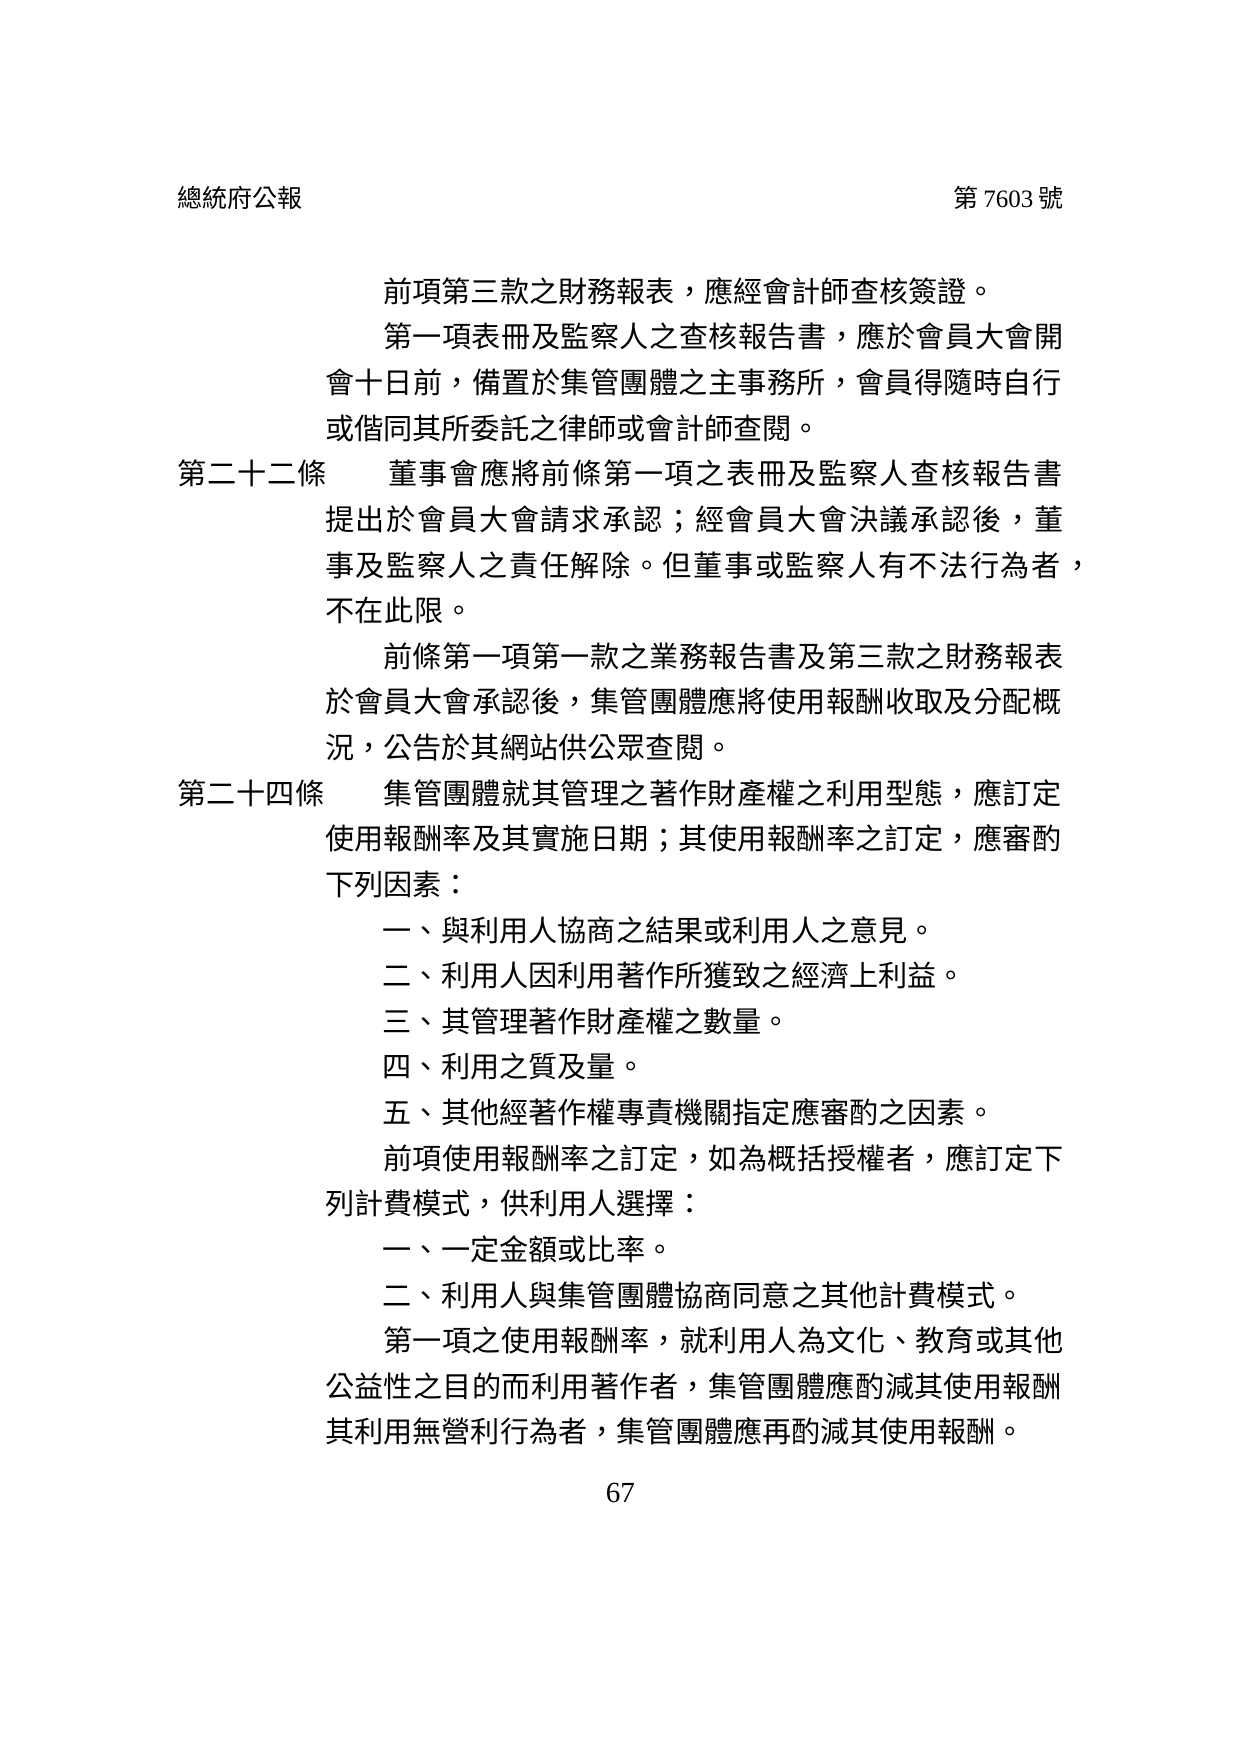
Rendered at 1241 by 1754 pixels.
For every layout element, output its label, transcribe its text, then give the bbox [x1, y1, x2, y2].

text 前項使用報酬率之訂定，如為概括授權者，應訂定下列計費模式，供利用人選擇： [325, 1133, 1063, 1224]
text 第二十二條 董事會應將前條第一項之表冊及監察人查核報告書提出於會員大會請求承認；經會員大會決議承認後，董事及監察人之責任解除。但董事或監察人有不法行為者，不在此限。 [177, 448, 1063, 631]
text 一、 一定金額或比率。 [382, 1224, 1063, 1269]
text 第一項之使用報酬率，就利用人為文化、教育或其他公益性之目的而利用著作者，集管團體應酌減其使用報酬；其利用無營利行為者，集管團體應再酌減其使用報酬。 [325, 1315, 1063, 1452]
text 四、 利用之質及量。 [382, 1041, 1063, 1087]
text 一、 與利用人協商之結果或利用人之意見。 [382, 904, 1063, 950]
text 第二十四條 集管團體就其管理之著作財產權之利用型態，應訂定使用報酬率及其實施日期；其使用報酬率之訂定，應審酌下列因素： [177, 768, 1063, 904]
text 二、 利用人因利用著作所獲致之經濟上利益。 [382, 950, 1063, 996]
text 第一項表冊及監察人之查核報告書，應於會員大會開會十日前，備置於集管團體之主事務所，會員得隨時自行或偕同其所委託之律師或會計師查閱。 [325, 311, 1063, 448]
text 五、 其他經著作權專責機關指定應審酌之因素。 [382, 1087, 1063, 1133]
text 二、 利用人與集管團體協商同意之其他計費模式。 [382, 1269, 1063, 1315]
text 三、 其管理著作財產權之數量。 [382, 996, 1063, 1041]
text 前項第三款之財務報表，應經會計師查核簽證。 [325, 266, 1063, 311]
text 前條第一項第一款之業務報告書及第三款之財務報表於會員大會承認後，集管團體應將使用報酬收取及分配概況，公告於其網站供公眾查閱。 [325, 631, 1063, 768]
